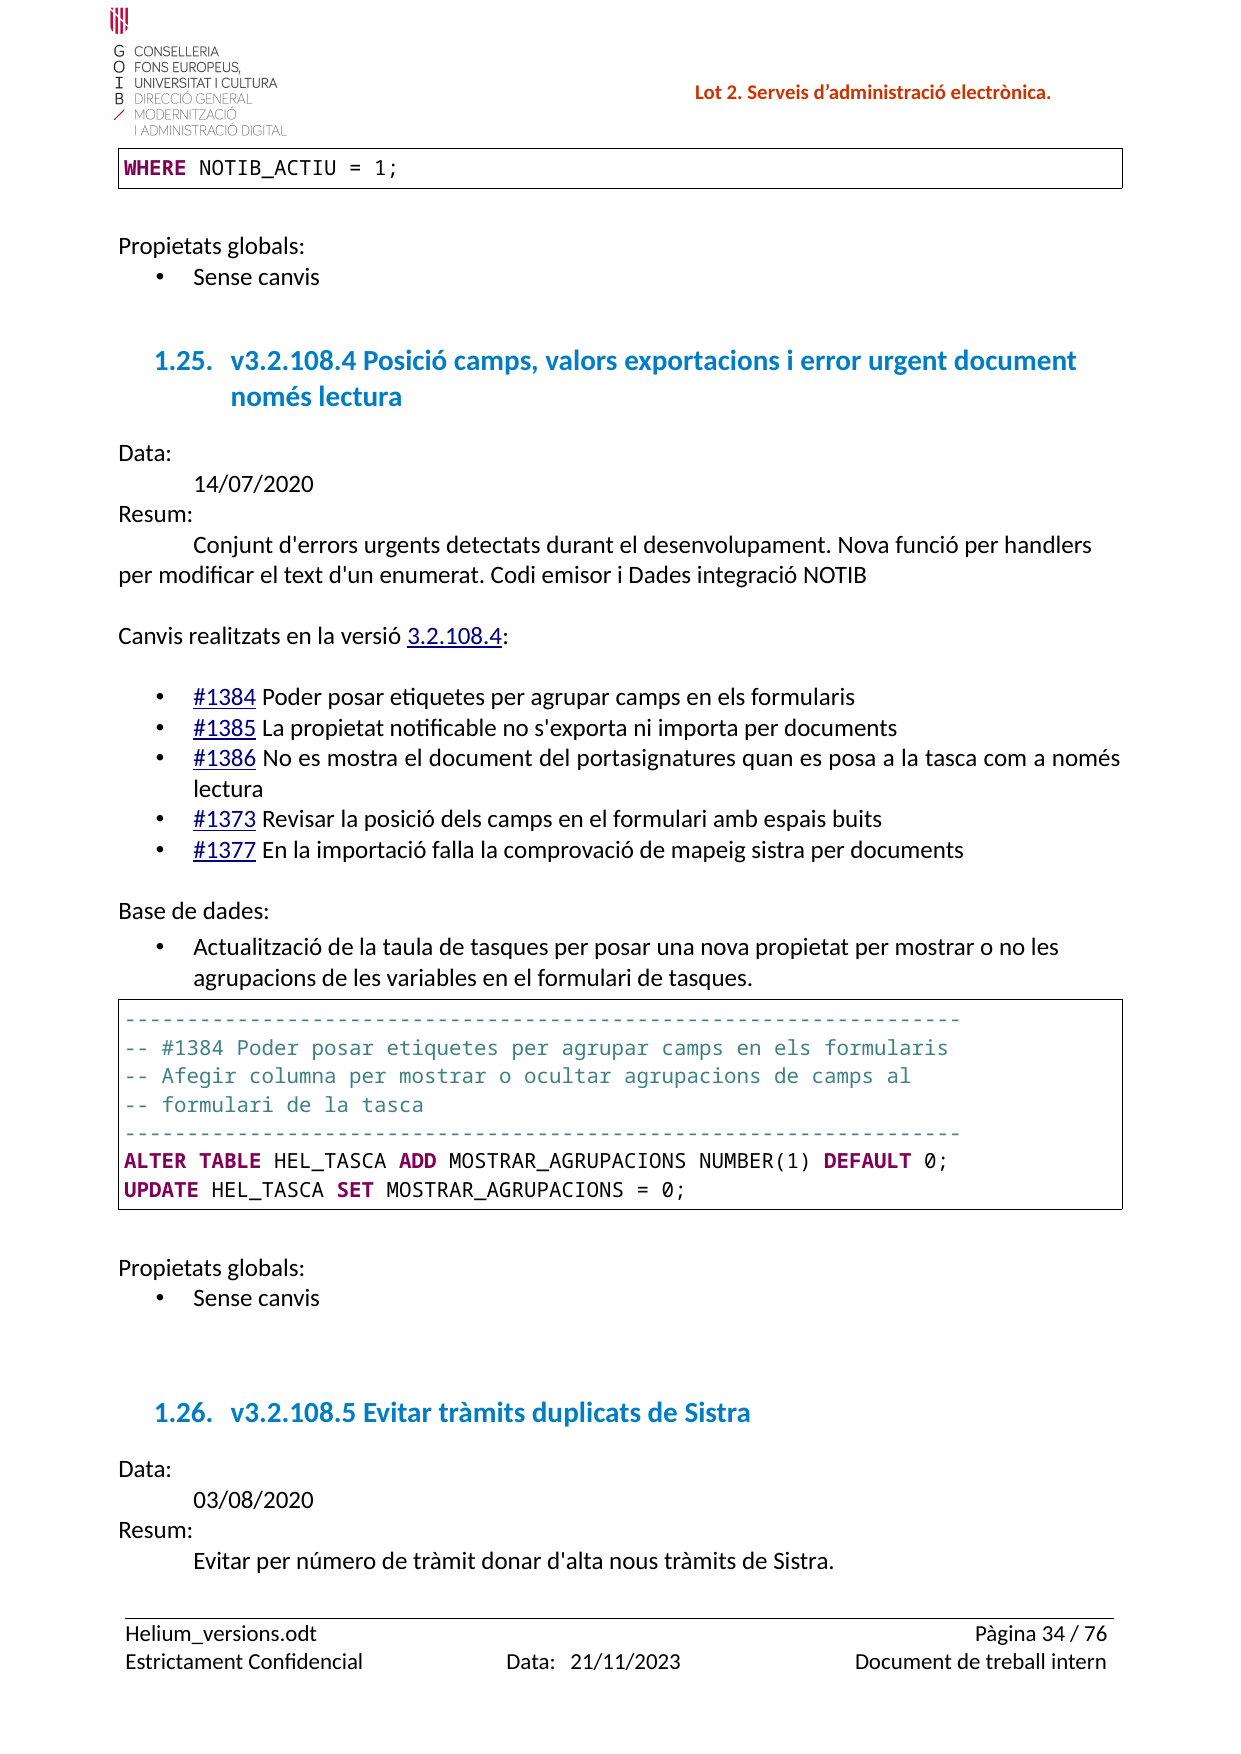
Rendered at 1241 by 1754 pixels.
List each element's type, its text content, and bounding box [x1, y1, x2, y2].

text 14/07/2020 [118, 468, 1122, 498]
list Sense canvis [156, 1282, 1122, 1313]
text Conjunt d'errors urgents detectats durant el desenvolupament. Nova funció per handlers per modificar el text d'un enumerat. Codi emisor i Dades integració NOTIB [118, 529, 1122, 590]
text 03/08/2020 [118, 1484, 1122, 1515]
subtitle v3.2.108.4 Posició camps, valors exportacions i error urgent document només lectura [153, 342, 1122, 414]
list #1384 Poder posar etiquetes per agrupar camps en els formularis [156, 681, 1122, 712]
text Data: [118, 437, 1122, 468]
text Evitar per número de tràmit donar d'alta nous tràmits de Sistra. [118, 1545, 1122, 1576]
list #1373 Revisar la posició dels camps en el formulari amb espais buits [156, 803, 1122, 834]
text Propietats globals: [118, 230, 1122, 261]
text Base de dades: [118, 895, 1122, 926]
picture [100, 0, 297, 144]
text Canvis realitzats en la versió 3.2.108.4: [118, 620, 1122, 651]
text Data: [118, 1454, 1122, 1484]
list Actualització de la taula de tasques per posar una nova propietat per mostrar o no les agrupacions de les variables en el formulari de tasques. [156, 932, 1122, 993]
text Resum: [118, 1515, 1122, 1545]
text Propietats globals: [118, 1252, 1122, 1282]
list #1386 No es mostra el document del portasignatures quan es posa a la tasca com a només lectura [156, 742, 1122, 803]
table_header WHERE NOTIB_ACTIU = 1; [119, 149, 1122, 188]
subtitle v3.2.108.5 Evitar tràmits duplicats de Sistra [153, 1394, 1122, 1430]
list Sense canvis [156, 261, 1122, 291]
list #1385 La propietat notificable no s'exporta ni importa per documents [156, 712, 1122, 742]
list #1377 En la importació falla la comprovació de mapeig sistra per documents [156, 834, 1122, 864]
table_header ------------------------------------------------------------------- -- #1384 Poder posar etiquetes per agrupar camps en els formularis -- Afegir columna per mostrar o ocultar agrupacions de camps al -- formulari de la tasca ------------------------------------------------------------------- ALTER TABLE HEL_TASCA ADD MOSTRAR_AGRUPACIONS NUMBER(1) DEFAULT 0; UPDATE HEL_TASCA SET MOSTRAR_AGRUPACIONS = 0; [119, 1000, 1122, 1209]
text Resum: [118, 498, 1122, 529]
